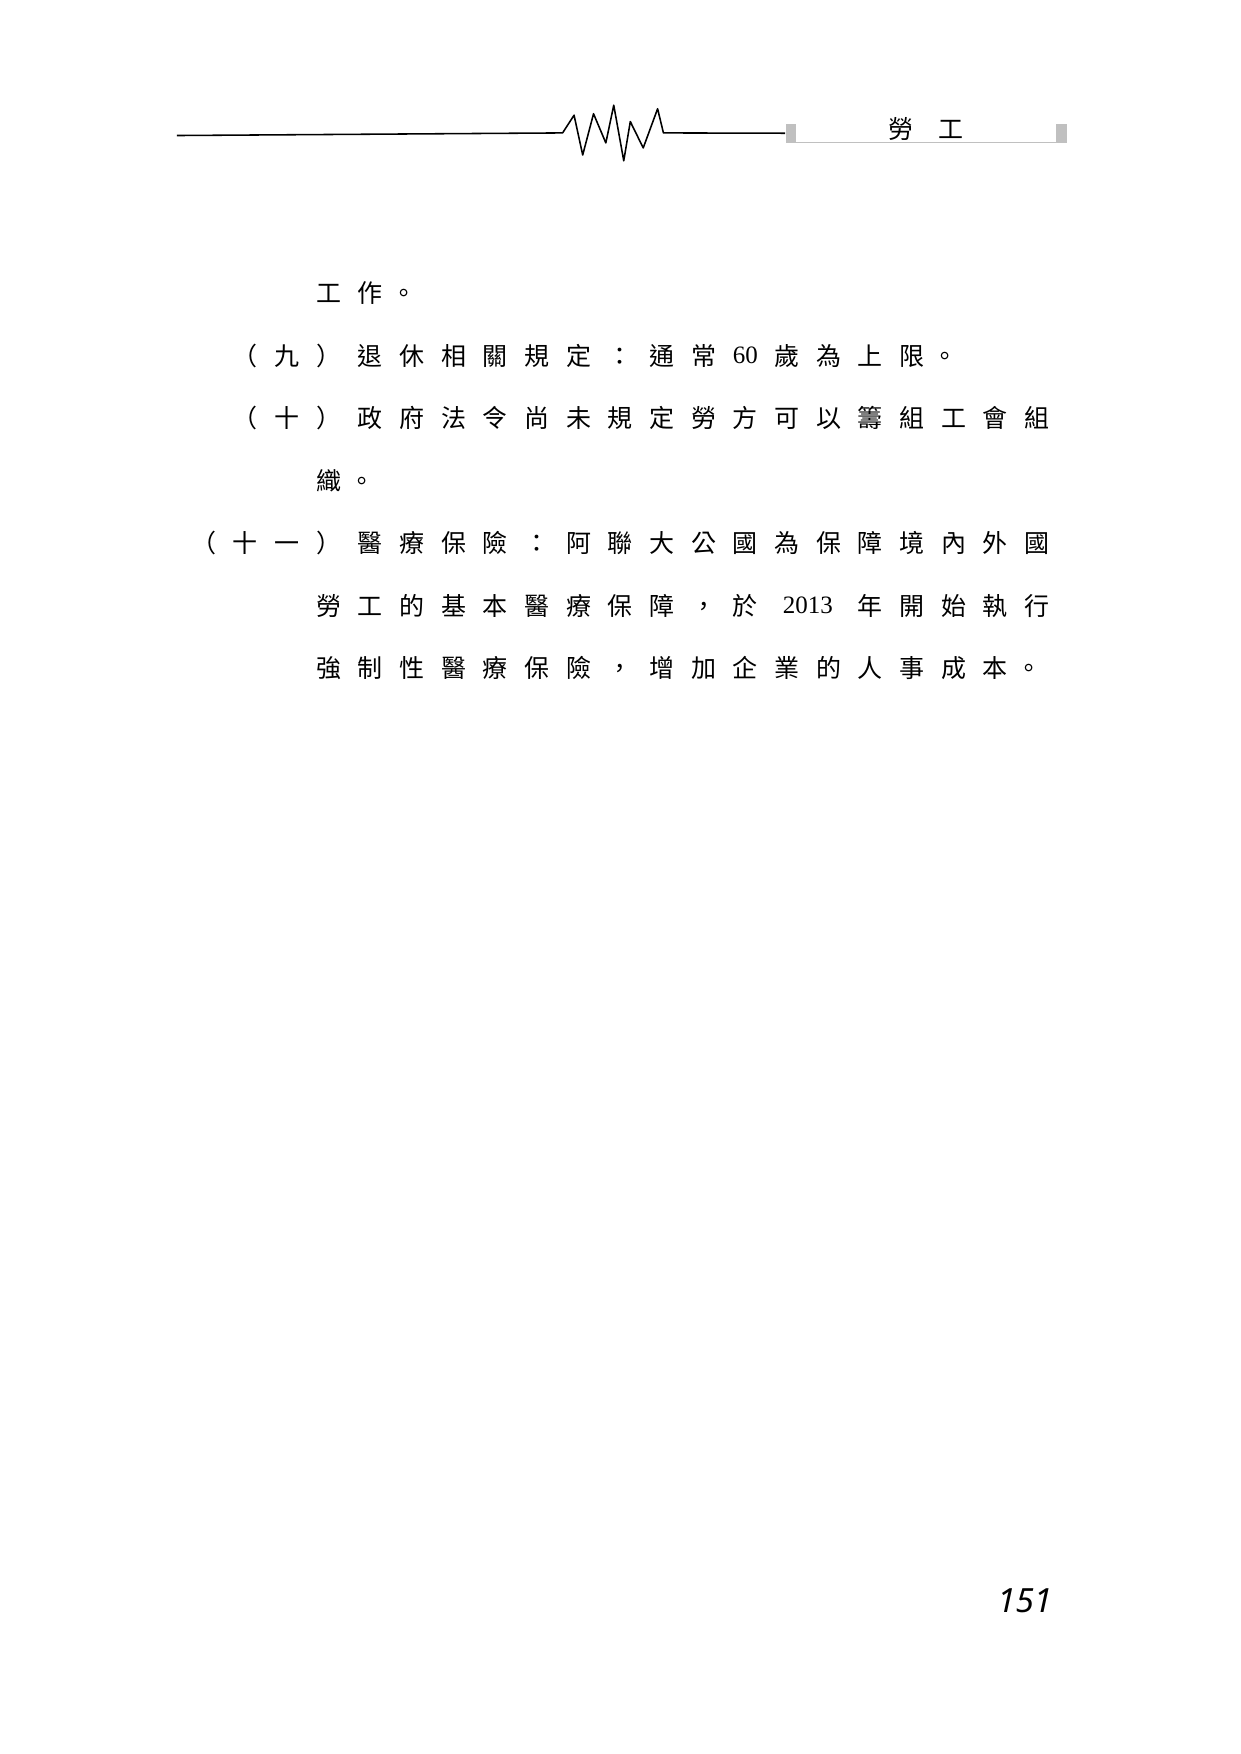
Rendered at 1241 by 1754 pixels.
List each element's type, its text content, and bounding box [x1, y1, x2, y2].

text （九）退休相關規定：通常60歲為上限。 [207, 313, 1058, 375]
text （十一）醫療保險：阿聯大公國為保障境內外國勞工的基本醫療保障，於2013年開始執行強制性醫療保險，增加企業的人事成本。 [183, 500, 1058, 688]
text 工作。 [207, 250, 1058, 313]
text （十）政府法令尚未規定勞方可以籌組工會組織。 [207, 375, 1058, 500]
